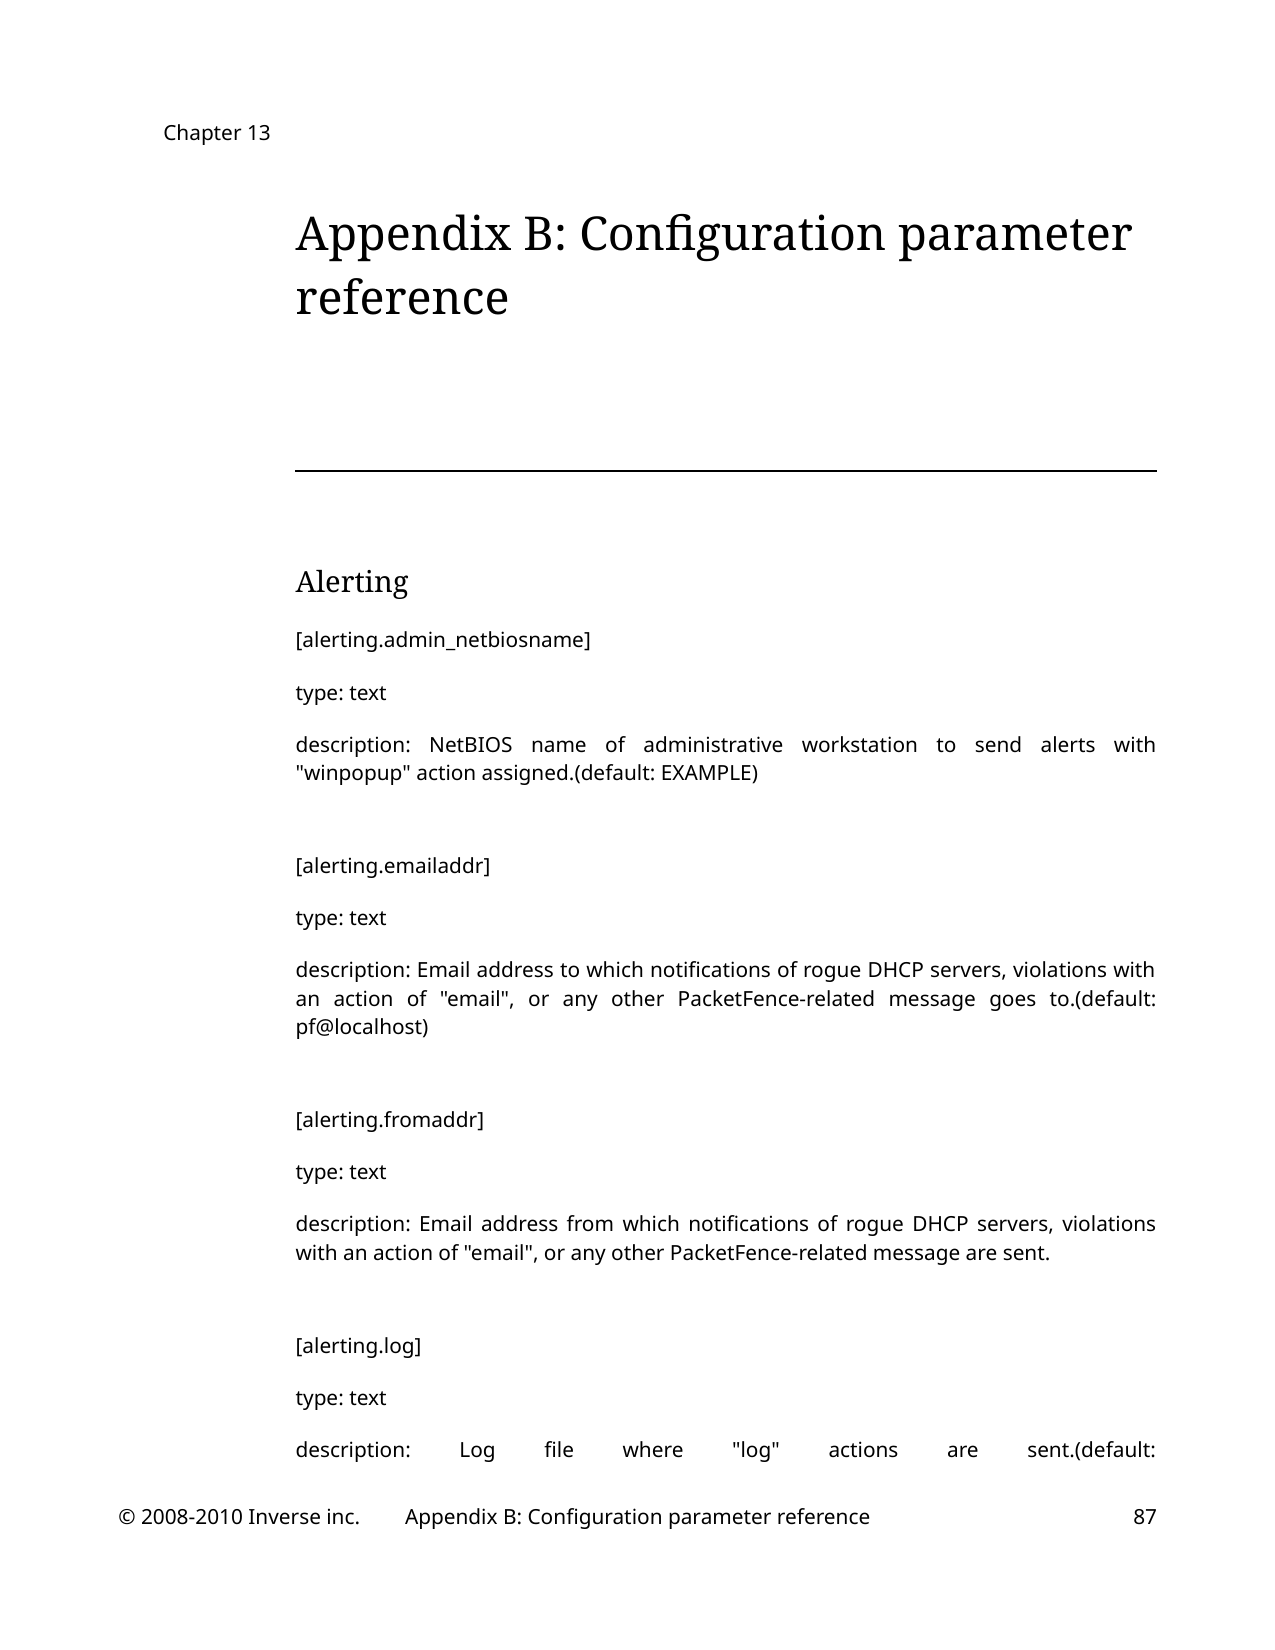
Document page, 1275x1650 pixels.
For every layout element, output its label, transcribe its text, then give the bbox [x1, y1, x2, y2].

subtitle Appendix B: Configuration parameter reference [295, 201, 1157, 470]
text [alerting.emailaddr] [295, 851, 1157, 879]
text [alerting.admin_netbiosname] [295, 626, 1157, 654]
text [alerting.log] [295, 1331, 1157, 1359]
text type: text [295, 678, 1157, 706]
text description: Email address to which notifications of rogue DHCP servers, violations with an action of "email", or any other PacketFence-related message goes to.(default: pf@localhost) [295, 955, 1157, 1041]
text description: Log file where "log" actions are sent.(default: [295, 1435, 1157, 1463]
text description: NetBIOS name of administrative workstation to send alerts with "winpopup" action assigned.(default: EXAMPLE) [295, 730, 1157, 787]
text type: text [295, 903, 1157, 932]
text [alerting.fromaddr] [295, 1105, 1157, 1134]
text description: Email address from which notifications of rogue DHCP servers, violations with an action of "email", or any other PacketFence-related message are sent. [295, 1209, 1157, 1266]
text type: text [295, 1383, 1157, 1411]
text type: text [295, 1157, 1157, 1186]
subtitle Alerting [295, 561, 1157, 601]
